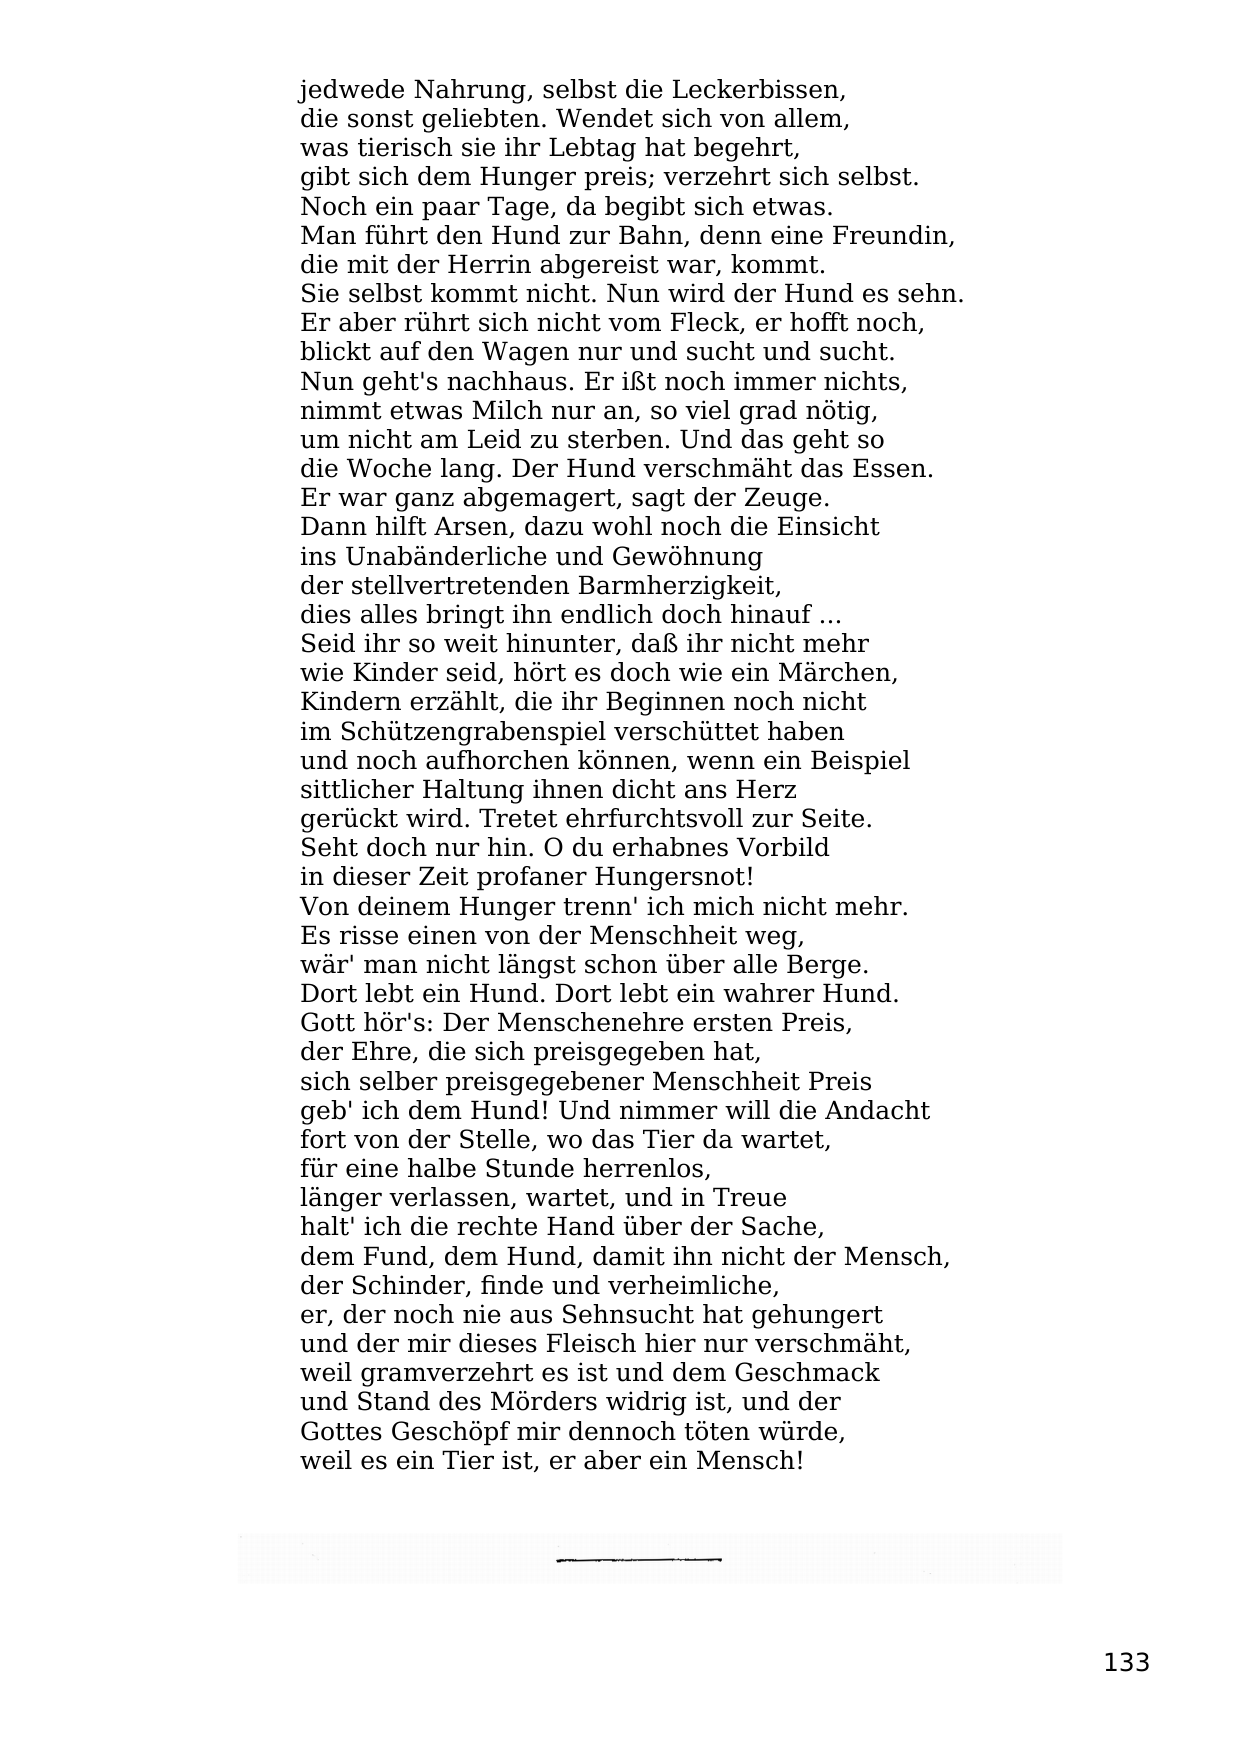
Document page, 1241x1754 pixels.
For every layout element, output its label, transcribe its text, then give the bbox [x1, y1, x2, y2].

text und der mir dieses Fleisch hier nur verschmäht, [300, 1329, 1151, 1358]
text die mit der Herrin abgereist war, kommt. [300, 250, 1151, 279]
text und Stand des Mörders widrig ist, und der [300, 1387, 1151, 1417]
text Man führt den Hund zur Bahn, denn eine Freundin, [300, 221, 1151, 250]
text die sonst geliebten. Wendet sich von allem, [300, 104, 1151, 133]
text fort von der Stelle, wo das Tier da wartet, [300, 1125, 1151, 1154]
text Noch ein paar Tage, da begibt sich etwas. [300, 192, 1151, 221]
picture [237, 1533, 1063, 1584]
text in dieser Zeit profaner Hungersnot! [300, 862, 1151, 892]
text sittlicher Haltung ihnen dicht ans Herz [300, 775, 1151, 804]
text der stellvertretenden Barmherzigkeit, [300, 571, 1151, 600]
text um nicht am Leid zu sterben. Und das geht so [300, 425, 1151, 454]
text nimmt etwas Milch nur an, so viel grad nötig, [300, 396, 1151, 425]
text blickt auf den Wagen nur und sucht und sucht. [300, 337, 1151, 367]
text halt' ich die rechte Hand über der Sache, [300, 1212, 1151, 1242]
text dem Fund, dem Hund, damit ihn nicht der Mensch, [300, 1242, 1151, 1271]
text gerückt wird. Tretet ehrfurchtsvoll zur Seite. [300, 804, 1151, 833]
text im Schützengrabenspiel verschüttet haben [300, 717, 1151, 746]
text geb' ich dem Hund! Und nimmer will die Andacht [300, 1096, 1151, 1125]
text länger verlassen, wartet, und in Treue [300, 1183, 1151, 1212]
text wie Kinder seid, hört es doch wie ein Märchen, [300, 658, 1151, 687]
text für eine halbe Stunde herrenlos, [300, 1154, 1151, 1183]
text der Ehre, die sich preisgegeben hat, [300, 1037, 1151, 1067]
text Er war ganz abgemagert, sagt der Zeuge. [300, 483, 1151, 512]
text dies alles bringt ihn endlich doch hinauf ... [300, 600, 1151, 629]
text Seht doch nur hin. O du erhabnes Vorbild [300, 833, 1151, 862]
text sich selber preisgegebener Menschheit Preis [300, 1067, 1151, 1096]
text Es risse einen von der Menschheit weg, [300, 921, 1151, 950]
text Gott hör's: Der Menschenehre ersten Preis, [300, 1008, 1151, 1037]
text und noch aufhorchen können, wenn ein Beispiel [300, 746, 1151, 775]
text ins Unabänderliche und Gewöhnung [300, 542, 1151, 571]
text die Woche lang. Der Hund verschmäht das Essen. [300, 454, 1151, 483]
text jedwede Nahrung, selbst die Leckerbissen, [300, 75, 1151, 104]
text Seid ihr so weit hinunter, daß ihr nicht mehr [300, 629, 1151, 658]
text er, der noch nie aus Sehnsucht hat gehungert [300, 1300, 1151, 1329]
text wär' man nicht längst schon über alle Berge. [300, 950, 1151, 979]
text Gottes Geschöpf mir dennoch töten würde, [300, 1417, 1151, 1446]
text was tierisch sie ihr Lebtag hat begehrt, [300, 133, 1151, 162]
text Dort lebt ein Hund. Dort lebt ein wahrer Hund. [300, 979, 1151, 1008]
text weil es ein Tier ist, er aber ein Mensch! [300, 1446, 1151, 1475]
text Nun geht's nachhaus. Er ißt noch immer nichts, [300, 367, 1151, 396]
text der Schinder, finde und verheimliche, [300, 1271, 1151, 1300]
text weil gramverzehrt es ist und dem Geschmack [300, 1358, 1151, 1387]
text Dann hilft Arsen, dazu wohl noch die Einsicht [300, 512, 1151, 542]
text Kindern erzählt, die ihr Beginnen noch nicht [300, 687, 1151, 717]
text Von deinem Hunger trenn' ich mich nicht mehr. [300, 892, 1151, 921]
text Er aber rührt sich nicht vom Fleck, er hofft noch, [300, 308, 1151, 337]
text Sie selbst kommt nicht. Nun wird der Hund es sehn. [300, 279, 1151, 308]
text gibt sich dem Hunger preis; verzehrt sich selbst. [300, 162, 1151, 192]
